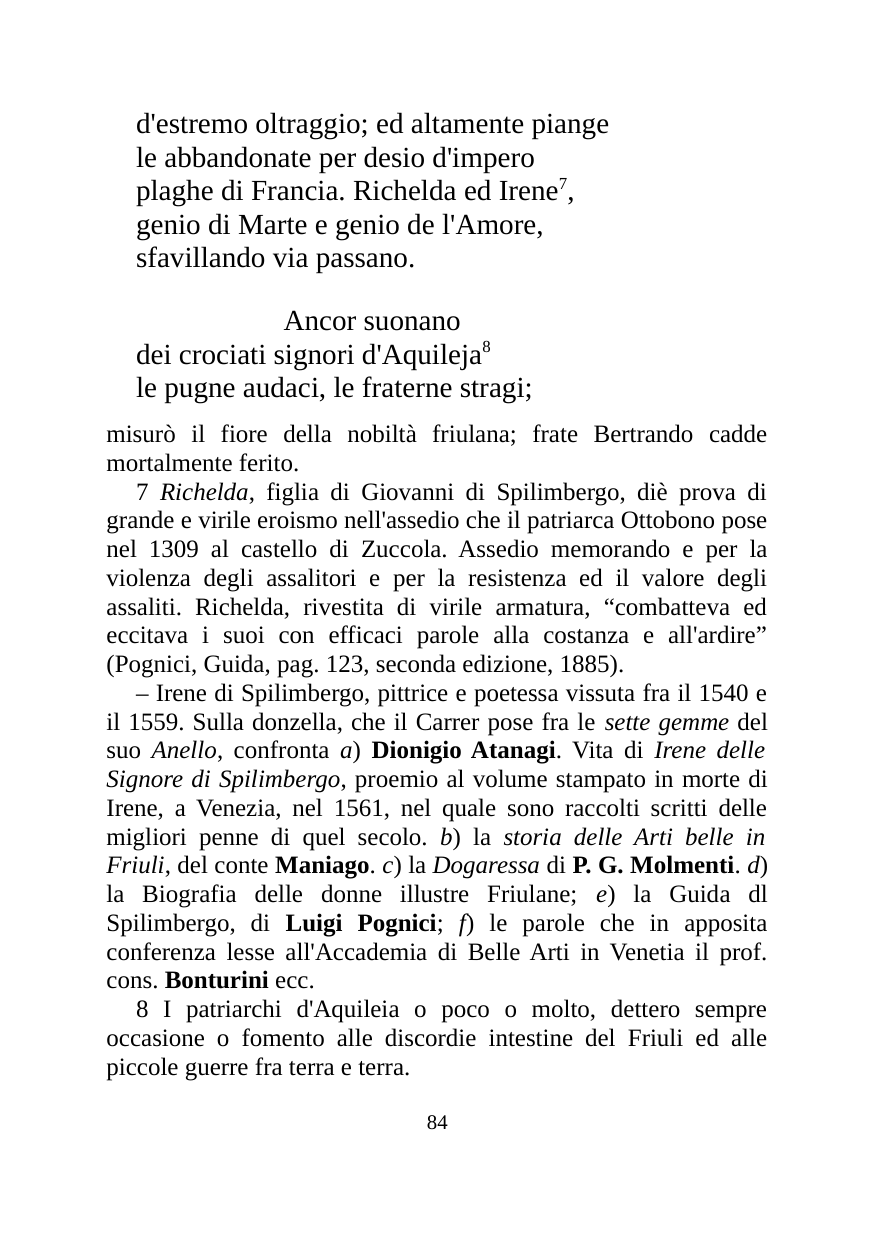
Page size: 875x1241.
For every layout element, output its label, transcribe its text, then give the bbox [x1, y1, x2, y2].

text misurò il fiore della nobiltà friulana; frate Bertrando cadde mortalmente ferito. [106, 419, 768, 477]
text Ancor suonano dei crociati signori d'Aquileja le pugne audaci, le fraterne stragi; [136, 303, 768, 404]
text – Irene di Spilimbergo, pittrice e poetessa vissuta fra il 1540 e il 1559. Sulla donzella, che il Carrer pose fra le sette gemme del suo Anello, confronta a) Dionigio Atanagi. Vita di Irene delle Signore di Spilimbergo, proemio al volume stampato in morte di Irene, a Venezia, nel 1561, nel quale sono raccolti scritti delle migliori penne di quel secolo. b) la storia delle Arti belle in Friuli, del conte Maniago. c) la Dogaressa di P. G. Molmenti. d) la Biografia delle donne illustre Friulane; e) la Guida dl Spilimbergo, di Luigi Pognici; f) le parole che in apposita conferenza lesse all'Accademia di Belle Arti in Venetia il prof. cons. Bonturini ecc. [106, 678, 768, 994]
text d'estremo oltraggio; ed altamente piange le abbandonate per desio d'impero plaghe di Francia. Richelda ed Irene, genio di Marte e genio de l'Amore, sfavillando via passano. [136, 106, 768, 274]
text I patriarchi d'Aquileia o poco o molto, dettero sempre occasione o fomento alle discordie intestine del Friuli ed alle piccole guerre fra terra e terra. [106, 994, 768, 1080]
text Richelda, figlia di Giovanni di Spilimbergo, diè prova di grande e virile eroismo nell'assedio che il patriarca Ottobono pose nel 1309 al castello di Zuccola. Assedio memorando e per la violenza degli assalitori e per la resistenza ed il valore degli assaliti. Richelda, rivestita di virile armatura, “combatteva ed eccitava i suoi con efficaci parole alla costanza e all'ardire” (Pognici, Guida, pag. 123, seconda edizione, 1885). [106, 477, 768, 678]
